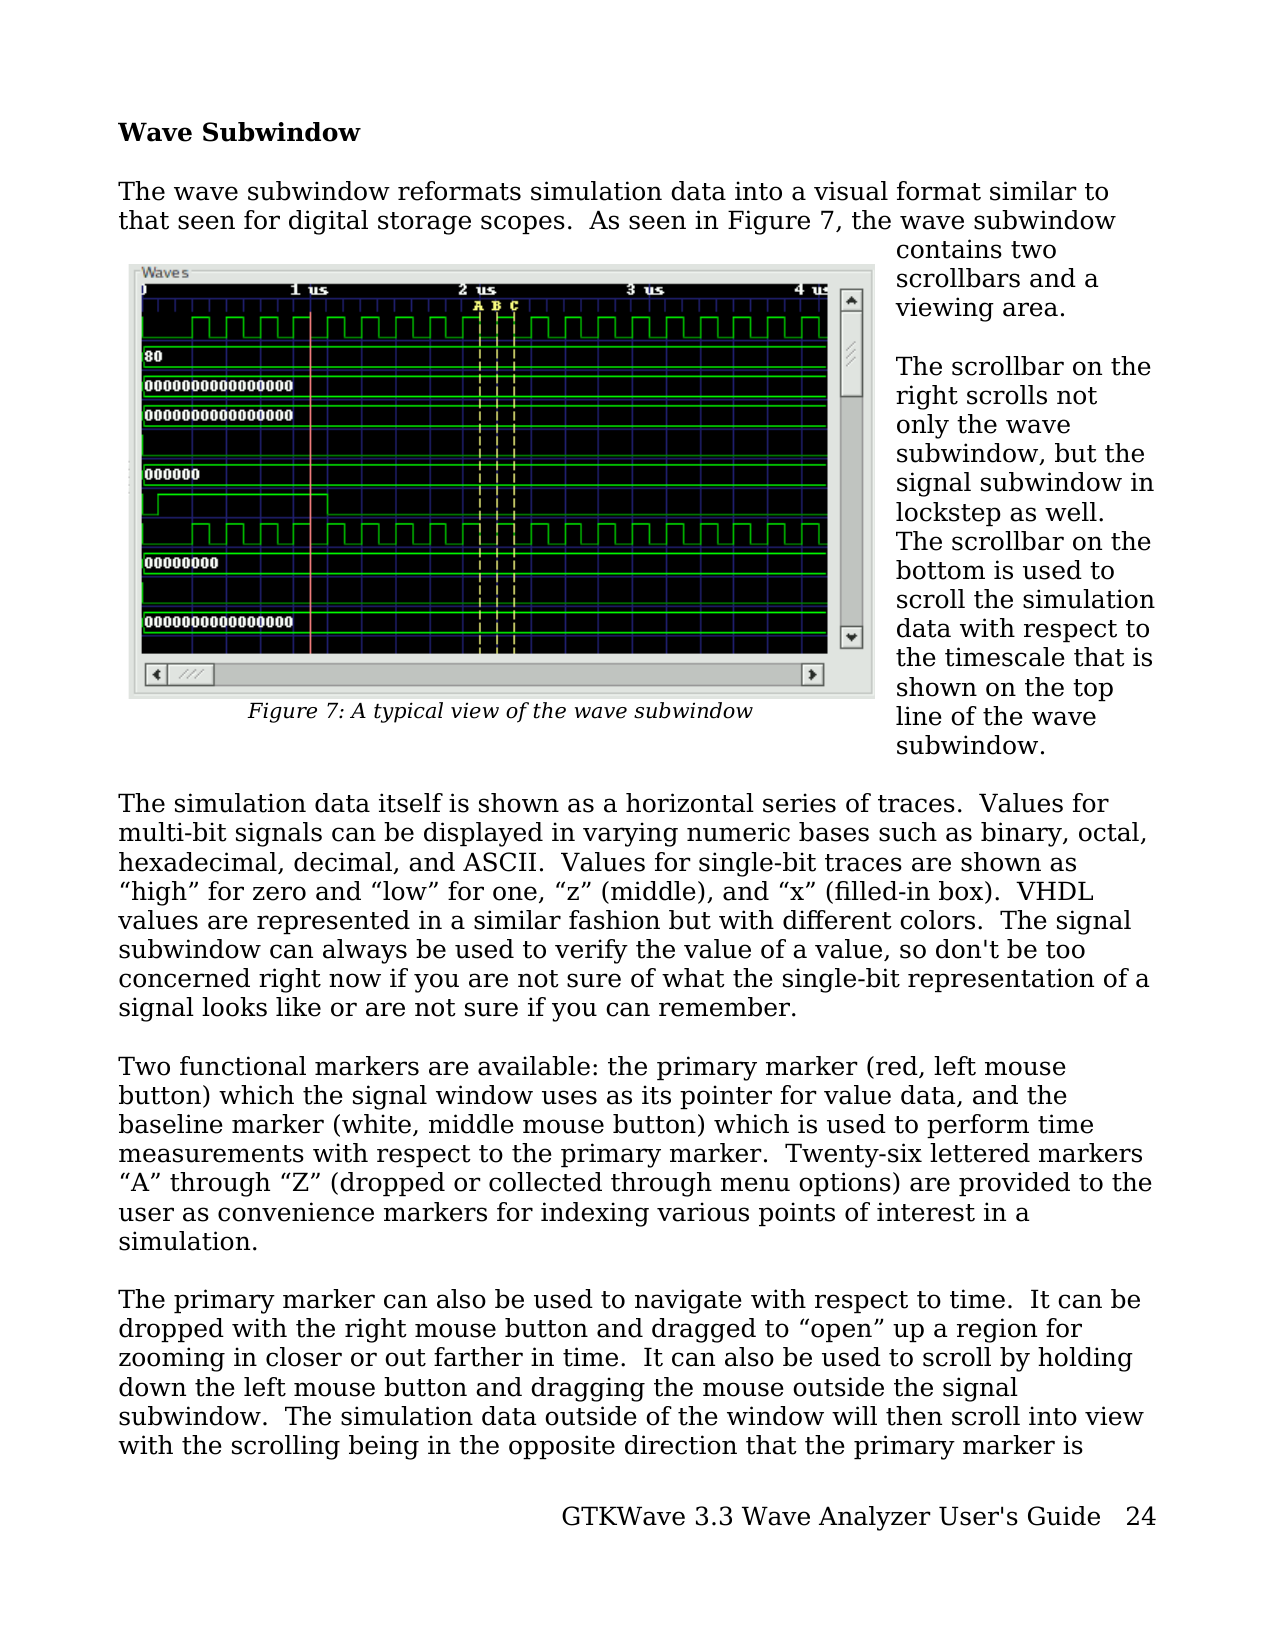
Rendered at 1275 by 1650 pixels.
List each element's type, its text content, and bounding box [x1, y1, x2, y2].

text Two functional markers are available: the primary marker (red, left mouse button) which the signal window uses as its pointer for value data, and the baseline marker (white, middle mouse button) which is used to perform time measurements with respect to the primary marker. Twenty-six lettered markers “A” through “Z” (dropped or collected through menu options) are provided to the user as convenience markers for indexing various points of interest in a simulation. [118, 1052, 1157, 1256]
text Wave Subwindow [118, 118, 1157, 147]
text The primary marker can also be used to navigate with respect to time. It can be dropped with the right mouse button and dragged to “open” up a region for zooming in closer or out farther in time. It can also be used to scroll by holding down the left mouse button and dragging the mouse outside the signal subwindow. The simulation data outside of the window will then scroll into view with the scrolling being in the opposite direction that the primary marker is [118, 1285, 1157, 1460]
text The simulation data itself is shown as a horizontal series of traces. Values for multi-bit signals can be displayed in varying numeric bases such as binary, octal, hexadecimal, decimal, and ASCII. Values for single-bit traces are shown as “high” for zero and “low” for one, “z” (middle), and “x” (filled-in box). VHDL values are represented in a similar fashion but with different colors. The signal subwindow can always be used to verify the value of a value, so don't be too concerned right now if you are not sure of what the single-bit representation of a signal looks like or are not sure if you can remember. [118, 789, 1157, 1023]
text The wave subwindow reformats simulation data into a visual format similar to that seen for digital storage scopes. As seen in Figure 7, the wave subwindow contains two scrollbars and a viewing area. [118, 177, 1157, 752]
text The scrollbar on the right scrolls not only the wave subwindow, but the signal subwindow in lockstep as well. The scrollbar on the bottom is used to scroll the simulation data with respect to the timescale that is shown on the top line of the wave subwindow. [118, 352, 1157, 760]
text Figure 7: A typical view of the wave subwindow [128, 699, 875, 723]
picture [128, 264, 875, 699]
